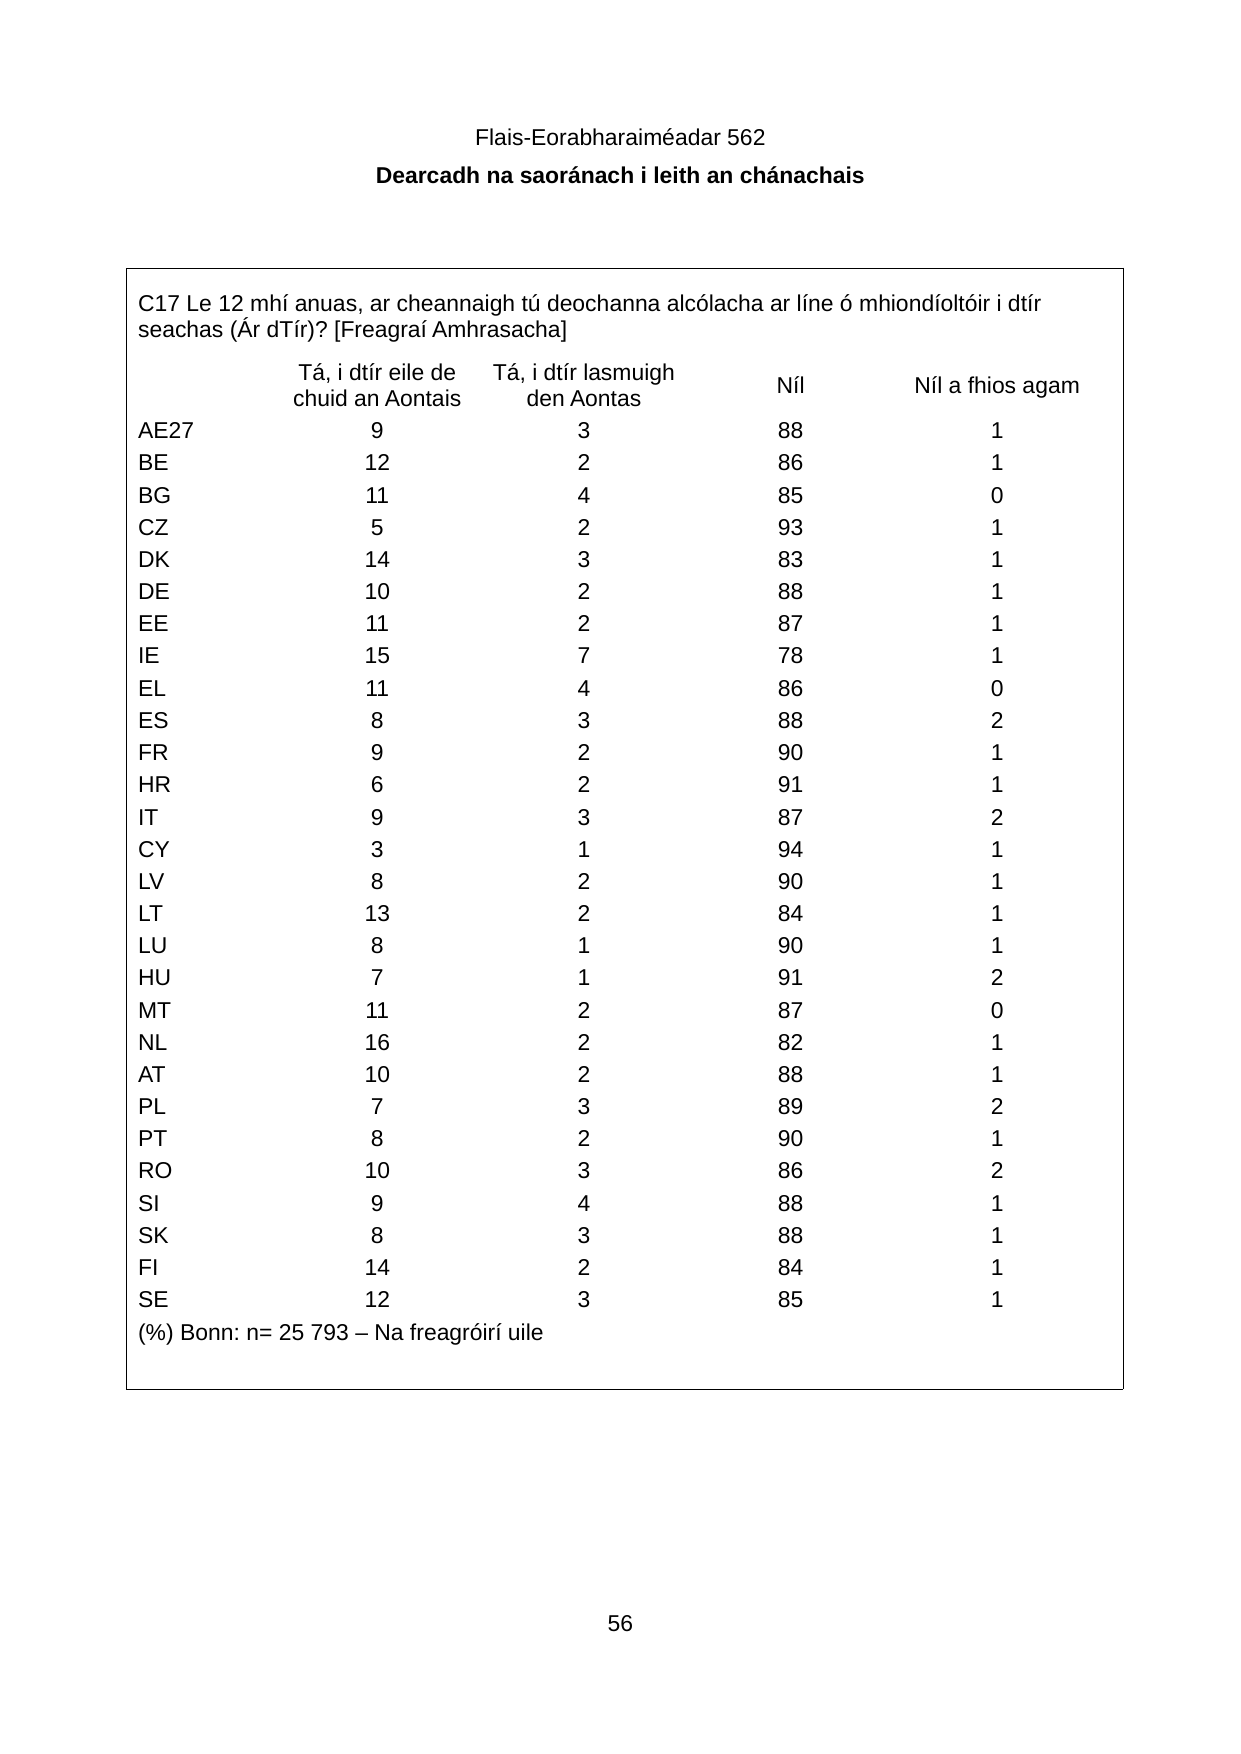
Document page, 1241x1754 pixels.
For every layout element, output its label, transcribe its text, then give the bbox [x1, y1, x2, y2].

table_cell 11 [274, 608, 480, 639]
table_cell HU [135, 961, 274, 994]
table_cell 7 [274, 1090, 480, 1122]
table_cell DE [135, 575, 274, 607]
table_cell 2 [480, 1058, 687, 1090]
table_cell 1 [480, 929, 687, 961]
table_cell 86 [687, 446, 894, 479]
table_header C17 Le 12 mhí anuas, ar cheannaigh tú deochanna alcólacha ar líne ó mhiondíoltóir i dtír seachas (Ár dTír)? [Freagraí Amhrasacha] [135, 276, 1100, 356]
table_cell 0 [894, 479, 1100, 511]
table_cell 0 [894, 994, 1100, 1026]
table_cell CZ [135, 511, 274, 543]
table_cell 8 [274, 865, 480, 897]
table_cell 90 [687, 929, 894, 961]
table_cell 90 [687, 736, 894, 768]
table_cell ES [135, 704, 274, 736]
table_cell 85 [687, 1283, 894, 1316]
table_cell 2 [894, 1155, 1100, 1187]
table_cell 2 [480, 865, 687, 897]
table_cell 14 [274, 1251, 480, 1283]
table_cell 89 [687, 1090, 894, 1122]
table_cell 9 [274, 414, 480, 446]
table_cell 91 [687, 961, 894, 994]
table_cell 4 [480, 1187, 687, 1219]
table_cell 1 [894, 511, 1100, 543]
table_cell 12 [274, 1283, 480, 1316]
table_cell 1 [894, 1283, 1100, 1316]
table_cell 84 [687, 897, 894, 929]
table_cell Tá, i dtír lasmuigh den Aontas [480, 356, 687, 414]
table_cell 9 [274, 801, 480, 833]
table_cell 8 [274, 704, 480, 736]
table_cell 91 [687, 768, 894, 801]
table_cell 1 [894, 865, 1100, 897]
table_cell 88 [687, 1219, 894, 1251]
table_cell 2 [480, 511, 687, 543]
table_cell 1 [480, 833, 687, 865]
table_cell 2 [894, 961, 1100, 994]
table_cell LV [135, 865, 274, 897]
table_cell 1 [894, 1187, 1100, 1219]
table_cell 94 [687, 833, 894, 865]
table_cell HR [135, 768, 274, 801]
table_cell 1 [894, 833, 1100, 865]
table_cell 1 [894, 414, 1100, 446]
table_cell 4 [480, 479, 687, 511]
table_cell NL [135, 1026, 274, 1058]
table_cell 10 [274, 1058, 480, 1090]
table_cell SI [135, 1187, 274, 1219]
table_cell RO [135, 1155, 274, 1187]
table_cell EL [135, 672, 274, 704]
table_cell 2 [480, 575, 687, 607]
table_cell 10 [274, 1155, 480, 1187]
table_cell 7 [480, 640, 687, 672]
table_cell 11 [274, 672, 480, 704]
table_cell Níl [687, 356, 894, 414]
table_cell (%) Bonn: n= 25 793 – Na freagróirí uile [135, 1316, 1100, 1348]
table_cell 3 [480, 801, 687, 833]
table_cell 2 [894, 704, 1100, 736]
table_cell 83 [687, 543, 894, 575]
table_cell LU [135, 929, 274, 961]
table_cell 1 [894, 543, 1100, 575]
table_cell 1 [894, 897, 1100, 929]
table_cell 2 [894, 801, 1100, 833]
table_cell 3 [480, 414, 687, 446]
table_cell BE [135, 446, 274, 479]
table_cell 2 [480, 768, 687, 801]
table_cell SE [135, 1283, 274, 1316]
table_cell 10 [274, 575, 480, 607]
table_cell 1 [894, 608, 1100, 639]
table_cell SK [135, 1219, 274, 1251]
table_cell 16 [274, 1026, 480, 1058]
table_cell 2 [894, 1090, 1100, 1122]
table_cell 4 [480, 672, 687, 704]
table_cell 90 [687, 1123, 894, 1154]
table_cell 1 [894, 929, 1100, 961]
table_cell 87 [687, 801, 894, 833]
table_cell 2 [480, 1251, 687, 1283]
table_cell 13 [274, 897, 480, 929]
table_cell LT [135, 897, 274, 929]
table_cell 86 [687, 672, 894, 704]
table_cell 2 [480, 1123, 687, 1154]
table_cell 3 [274, 833, 480, 865]
table_cell 88 [687, 704, 894, 736]
table_cell 2 [480, 1026, 687, 1058]
table_cell 86 [687, 1155, 894, 1187]
table_cell 82 [687, 1026, 894, 1058]
table_cell 1 [894, 575, 1100, 607]
table_cell PT [135, 1123, 274, 1154]
table_cell 2 [480, 897, 687, 929]
table_cell 90 [687, 865, 894, 897]
table_cell 1 [894, 1123, 1100, 1154]
table_cell 78 [687, 640, 894, 672]
table_cell 14 [274, 543, 480, 575]
table_cell CY [135, 833, 274, 865]
table_cell 1 [894, 640, 1100, 672]
table_cell 88 [687, 1187, 894, 1219]
table_cell 2 [480, 736, 687, 768]
table_cell 8 [274, 929, 480, 961]
table_cell 2 [480, 446, 687, 479]
table_cell 88 [687, 1058, 894, 1090]
table_cell FR [135, 736, 274, 768]
table_cell 12 [274, 446, 480, 479]
table_cell 84 [687, 1251, 894, 1283]
table_cell BG [135, 479, 274, 511]
table_cell 3 [480, 704, 687, 736]
table_cell 1 [894, 446, 1100, 479]
table_cell 1 [480, 961, 687, 994]
table_cell 85 [687, 479, 894, 511]
table_cell 6 [274, 768, 480, 801]
table_cell AT [135, 1058, 274, 1090]
table_cell 87 [687, 608, 894, 639]
table_cell MT [135, 994, 274, 1026]
table_cell 3 [480, 1155, 687, 1187]
table_cell 5 [274, 511, 480, 543]
table_cell 2 [480, 994, 687, 1026]
table_cell DK [135, 543, 274, 575]
table_cell 7 [274, 961, 480, 994]
table_cell Níl a fhios agam [894, 356, 1100, 414]
table_cell 11 [274, 479, 480, 511]
table_cell FI [135, 1251, 274, 1283]
table_cell 9 [274, 736, 480, 768]
table_cell 88 [687, 575, 894, 607]
table_cell 3 [480, 1219, 687, 1251]
table_cell Tá, i dtír eile de chuid an Aontais [274, 356, 480, 414]
table_cell 11 [274, 994, 480, 1026]
table_cell 8 [274, 1219, 480, 1251]
table_cell AE27 [135, 414, 274, 446]
table_cell PL [135, 1090, 274, 1122]
table_cell 1 [894, 1026, 1100, 1058]
table_cell IE [135, 640, 274, 672]
table_cell [135, 356, 274, 414]
table_cell 15 [274, 640, 480, 672]
table_cell 1 [894, 1058, 1100, 1090]
table_cell 3 [480, 1090, 687, 1122]
table_cell 87 [687, 994, 894, 1026]
table_cell 2 [480, 608, 687, 639]
table_cell EE [135, 608, 274, 639]
table_cell 9 [274, 1187, 480, 1219]
table_cell 1 [894, 1219, 1100, 1251]
table_cell 88 [687, 414, 894, 446]
table_cell 1 [894, 736, 1100, 768]
table_cell 3 [480, 543, 687, 575]
table_cell 93 [687, 511, 894, 543]
table_cell 1 [894, 768, 1100, 801]
table_cell IT [135, 801, 274, 833]
table_cell 8 [274, 1123, 480, 1154]
table_cell 0 [894, 672, 1100, 704]
table_cell 1 [894, 1251, 1100, 1283]
table_cell 3 [480, 1283, 687, 1316]
